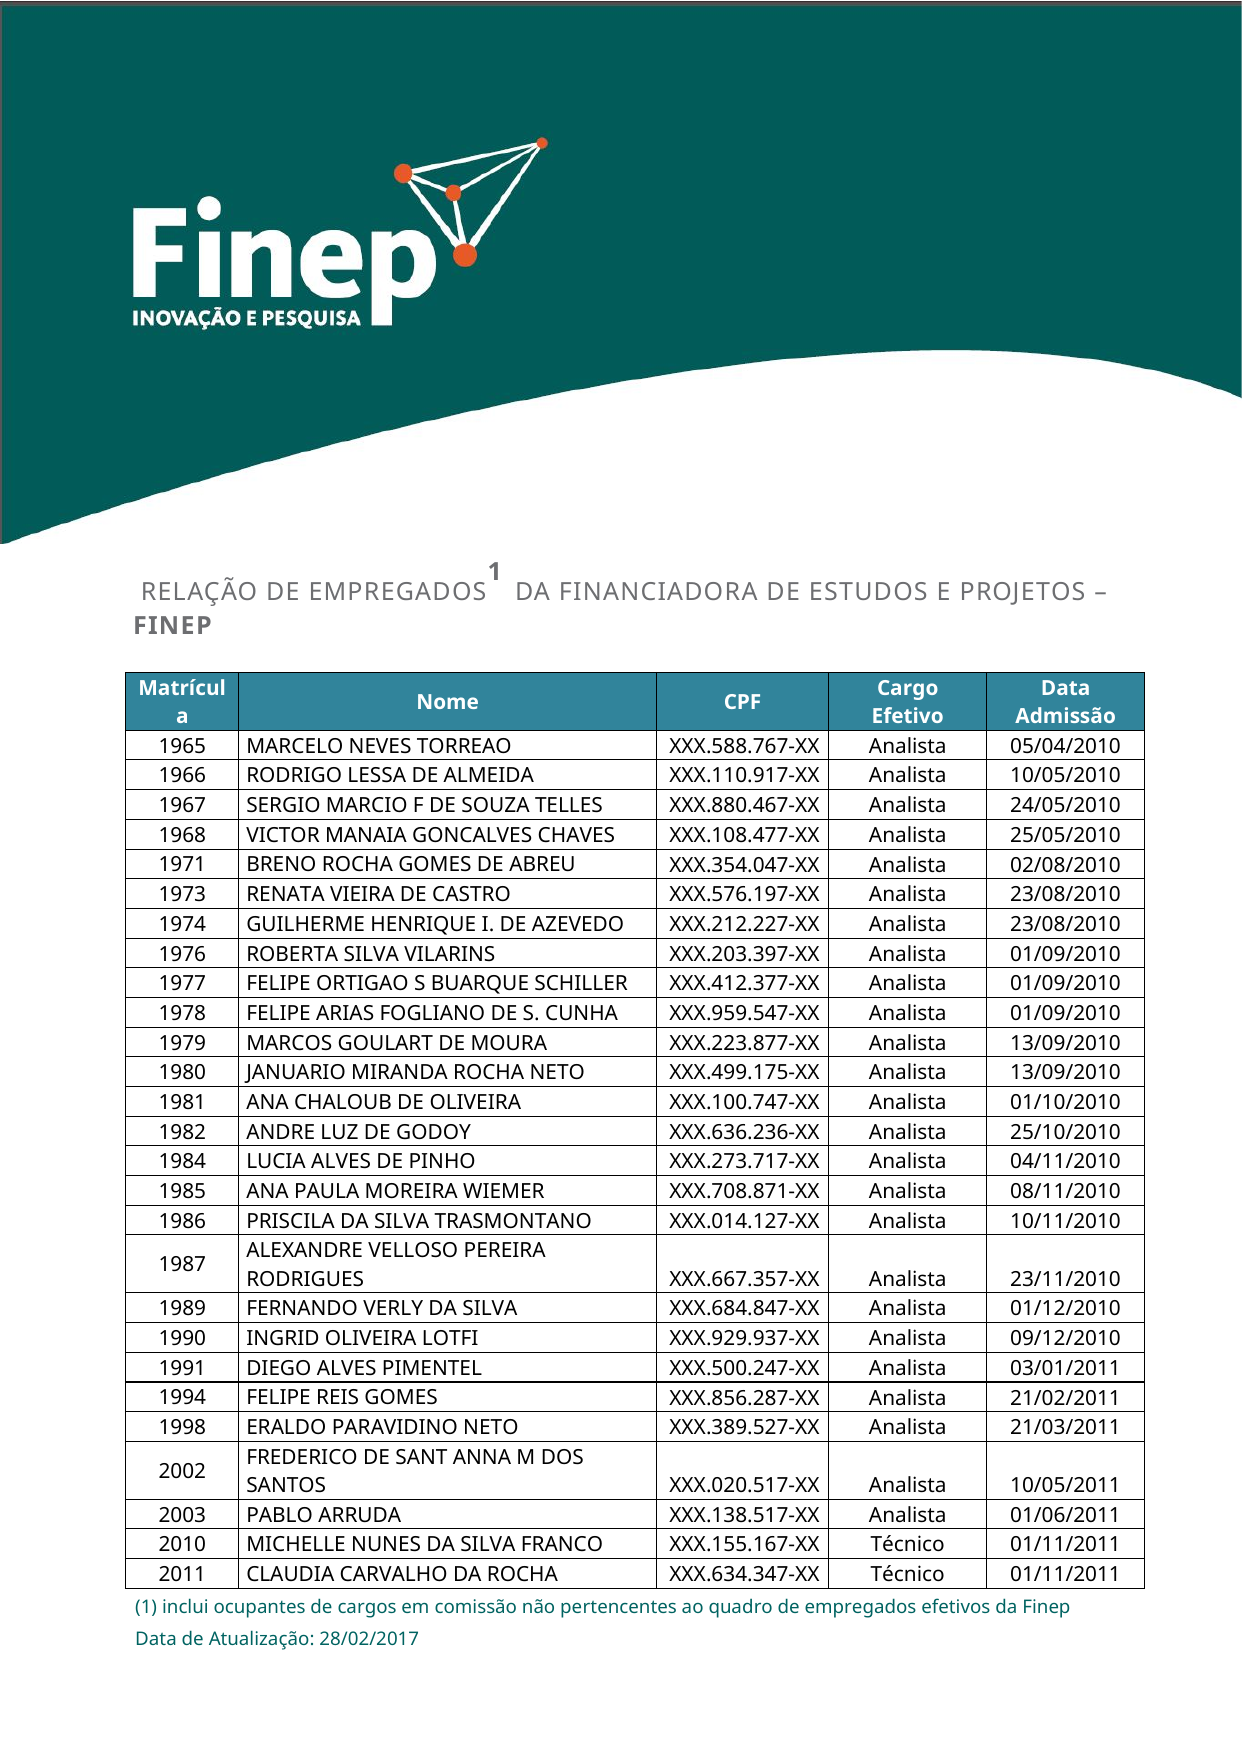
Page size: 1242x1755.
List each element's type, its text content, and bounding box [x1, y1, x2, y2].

table_cell 1984 [126, 1146, 238, 1175]
table_cell FREDERICO DE SANT ANNA M DOS SANTOS [239, 1442, 656, 1499]
table_cell 1994 [126, 1383, 238, 1411]
table_cell Analista [829, 1176, 986, 1205]
table_cell 1966 [126, 760, 238, 789]
table_cell Analista [829, 820, 986, 848]
table_cell Analista [829, 1383, 986, 1411]
table_cell 01/11/2011 [987, 1559, 1144, 1588]
table_cell 21/03/2011 [987, 1412, 1144, 1441]
table_cell 13/09/2010 [987, 1057, 1144, 1086]
table_cell 23/08/2010 [987, 909, 1144, 937]
table_cell 1977 [126, 968, 238, 997]
table_cell 10/05/2011 [987, 1442, 1144, 1499]
table_cell MARCOS GOULART DE MOURA [239, 1028, 656, 1056]
table_cell Técnico [829, 1529, 986, 1558]
table_cell 2002 [126, 1442, 238, 1499]
table_cell ROBERTA SILVA VILARINS [239, 939, 656, 967]
table_cell Analista [829, 1293, 986, 1322]
table_cell XXX.223.877-XX [657, 1028, 828, 1056]
table_cell 10/05/2010 [987, 760, 1144, 789]
table_cell XXX.155.167-XX [657, 1529, 828, 1558]
table_cell 1998 [126, 1412, 238, 1441]
table_cell SERGIO MARCIO F DE SOUZA TELLES [239, 790, 656, 819]
table_cell 1991 [126, 1353, 238, 1381]
table_cell XXX.588.767-XX [657, 731, 828, 759]
table_cell ANA PAULA MOREIRA WIEMER [239, 1176, 656, 1205]
table_cell 1982 [126, 1117, 238, 1145]
table_cell XXX.576.197-XX [657, 879, 828, 908]
table_cell 01/06/2011 [987, 1500, 1144, 1528]
table_cell Analista [829, 968, 986, 997]
table_cell FERNANDO VERLY DA SILVA [239, 1293, 656, 1322]
table_cell BRENO ROCHA GOMES DE ABREU [239, 850, 656, 878]
table_cell XXX.020.517-XX [657, 1442, 828, 1499]
table_cell 23/08/2010 [987, 879, 1144, 908]
table_cell FELIPE ARIAS FOGLIANO DE S. CUNHA [239, 998, 656, 1027]
table_cell 01/09/2010 [987, 998, 1144, 1027]
table_cell GUILHERME HENRIQUE I. DE AZEVEDO [239, 909, 656, 937]
table_cell 2010 [126, 1529, 238, 1558]
table_cell XXX.014.127-XX [657, 1206, 828, 1234]
table_cell ANDRE LUZ DE GODOY [239, 1117, 656, 1145]
table_cell Analista [829, 760, 986, 789]
table_cell INGRID OLIVEIRA LOTFI [239, 1323, 656, 1352]
table_cell XXX.412.377-XX [657, 968, 828, 997]
table_cell XXX.634.347-XX [657, 1559, 828, 1588]
table_cell Analista [829, 1323, 986, 1352]
table_cell 01/10/2010 [987, 1087, 1144, 1116]
table_cell XXX.929.937-XX [657, 1323, 828, 1352]
table_cell 09/12/2010 [987, 1323, 1144, 1352]
table_cell XXX.856.287-XX [657, 1383, 828, 1411]
table_cell 1968 [126, 820, 238, 848]
table_cell FELIPE REIS GOMES [239, 1383, 656, 1411]
table_cell 01/11/2011 [987, 1529, 1144, 1558]
table_cell 1967 [126, 790, 238, 819]
table_cell XXX.880.467-XX [657, 790, 828, 819]
table_cell 1965 [126, 731, 238, 759]
table_cell 03/01/2011 [987, 1353, 1144, 1381]
table_cell ERALDO PARAVIDINO NETO [239, 1412, 656, 1441]
table_cell PABLO ARRUDA [239, 1500, 656, 1528]
table_header CPF [657, 673, 828, 730]
table_cell 1973 [126, 879, 238, 908]
table_cell 1980 [126, 1057, 238, 1086]
table_cell CLAUDIA CARVALHO DA ROCHA [239, 1559, 656, 1588]
table_cell RENATA VIEIRA DE CASTRO [239, 879, 656, 908]
table_cell Analista [829, 879, 986, 908]
table_cell XXX.212.227-XX [657, 909, 828, 937]
table_cell XXX.100.747-XX [657, 1087, 828, 1116]
table_cell Analista [829, 1087, 986, 1116]
table_cell Analista [829, 1146, 986, 1175]
table_cell XXX.354.047-XX [657, 850, 828, 878]
table_cell Analista [829, 1353, 986, 1381]
table_cell Analista [829, 939, 986, 967]
table_cell MARCELO NEVES TORREAO [239, 731, 656, 759]
table_cell 1987 [126, 1235, 238, 1292]
table_cell 1971 [126, 850, 238, 878]
table_cell 23/11/2010 [987, 1235, 1144, 1292]
table_cell XXX.389.527-XX [657, 1412, 828, 1441]
table_cell Analista [829, 998, 986, 1027]
table_cell XXX.138.517-XX [657, 1500, 828, 1528]
table_cell XXX.500.247-XX [657, 1353, 828, 1381]
table_cell ALEXANDRE VELLOSO PEREIRA RODRIGUES [239, 1235, 656, 1292]
table_cell XXX.203.397-XX [657, 939, 828, 967]
table_cell DIEGO ALVES PIMENTEL [239, 1353, 656, 1381]
table_cell 1981 [126, 1087, 238, 1116]
table_cell 21/02/2011 [987, 1383, 1144, 1411]
table_cell 10/11/2010 [987, 1206, 1144, 1234]
table_cell 24/05/2010 [987, 790, 1144, 819]
table_cell Analista [829, 731, 986, 759]
table_header Nome [239, 673, 656, 730]
table_header Matrícula [126, 673, 238, 730]
table_cell Analista [829, 1500, 986, 1528]
table_cell XXX.708.871-XX [657, 1176, 828, 1205]
table_cell Analista [829, 909, 986, 937]
table_cell XXX.110.917-XX [657, 760, 828, 789]
table_cell RODRIGO LESSA DE ALMEIDA [239, 760, 656, 789]
table_cell 02/08/2010 [987, 850, 1144, 878]
table_header Cargo Efetivo [829, 673, 986, 730]
table_cell 08/11/2010 [987, 1176, 1144, 1205]
table_cell 1990 [126, 1323, 238, 1352]
table_cell 1978 [126, 998, 238, 1027]
table_cell 1989 [126, 1293, 238, 1322]
table_cell 01/12/2010 [987, 1293, 1144, 1322]
table_cell Analista [829, 1206, 986, 1234]
table_cell 1985 [126, 1176, 238, 1205]
table_cell VICTOR MANAIA GONCALVES CHAVES [239, 820, 656, 848]
table_cell ANA CHALOUB DE OLIVEIRA [239, 1087, 656, 1116]
table_cell 25/10/2010 [987, 1117, 1144, 1145]
table_cell XXX.108.477-XX [657, 820, 828, 848]
table_cell Analista [829, 850, 986, 878]
table_cell XXX.636.236-XX [657, 1117, 828, 1145]
table_cell Analista [829, 790, 986, 819]
table_cell 05/04/2010 [987, 731, 1144, 759]
table_cell 25/05/2010 [987, 820, 1144, 848]
table_cell LUCIA ALVES DE PINHO [239, 1146, 656, 1175]
table_cell Analista [829, 1057, 986, 1086]
table_header Data Admissão [987, 673, 1144, 730]
table_cell 04/11/2010 [987, 1146, 1144, 1175]
table_cell XXX.273.717-XX [657, 1146, 828, 1175]
table_cell Analista [829, 1117, 986, 1145]
table_cell XXX.959.547-XX [657, 998, 828, 1027]
table_cell 1976 [126, 939, 238, 967]
table_cell 2011 [126, 1559, 238, 1588]
table_cell 2003 [126, 1500, 238, 1528]
table_cell XXX.499.175-XX [657, 1057, 828, 1086]
table_cell 13/09/2010 [987, 1028, 1144, 1056]
table_cell 01/09/2010 [987, 939, 1144, 967]
table_cell 1974 [126, 909, 238, 937]
table_cell 1979 [126, 1028, 238, 1056]
table_cell JANUARIO MIRANDA ROCHA NETO [239, 1057, 656, 1086]
table_cell PRISCILA DA SILVA TRASMONTANO [239, 1206, 656, 1234]
table_cell Analista [829, 1235, 986, 1292]
table_cell XXX.684.847-XX [657, 1293, 828, 1322]
table_cell XXX.667.357-XX [657, 1235, 828, 1292]
table_cell 1986 [126, 1206, 238, 1234]
table_cell Técnico [829, 1559, 986, 1588]
table_cell Analista [829, 1442, 986, 1499]
table_cell 01/09/2010 [987, 968, 1144, 997]
table_cell Analista [829, 1412, 986, 1441]
table_cell FELIPE ORTIGAO S BUARQUE SCHILLER [239, 968, 656, 997]
table_cell Analista [829, 1028, 986, 1056]
table_cell MICHELLE NUNES DA SILVA FRANCO [239, 1529, 656, 1558]
